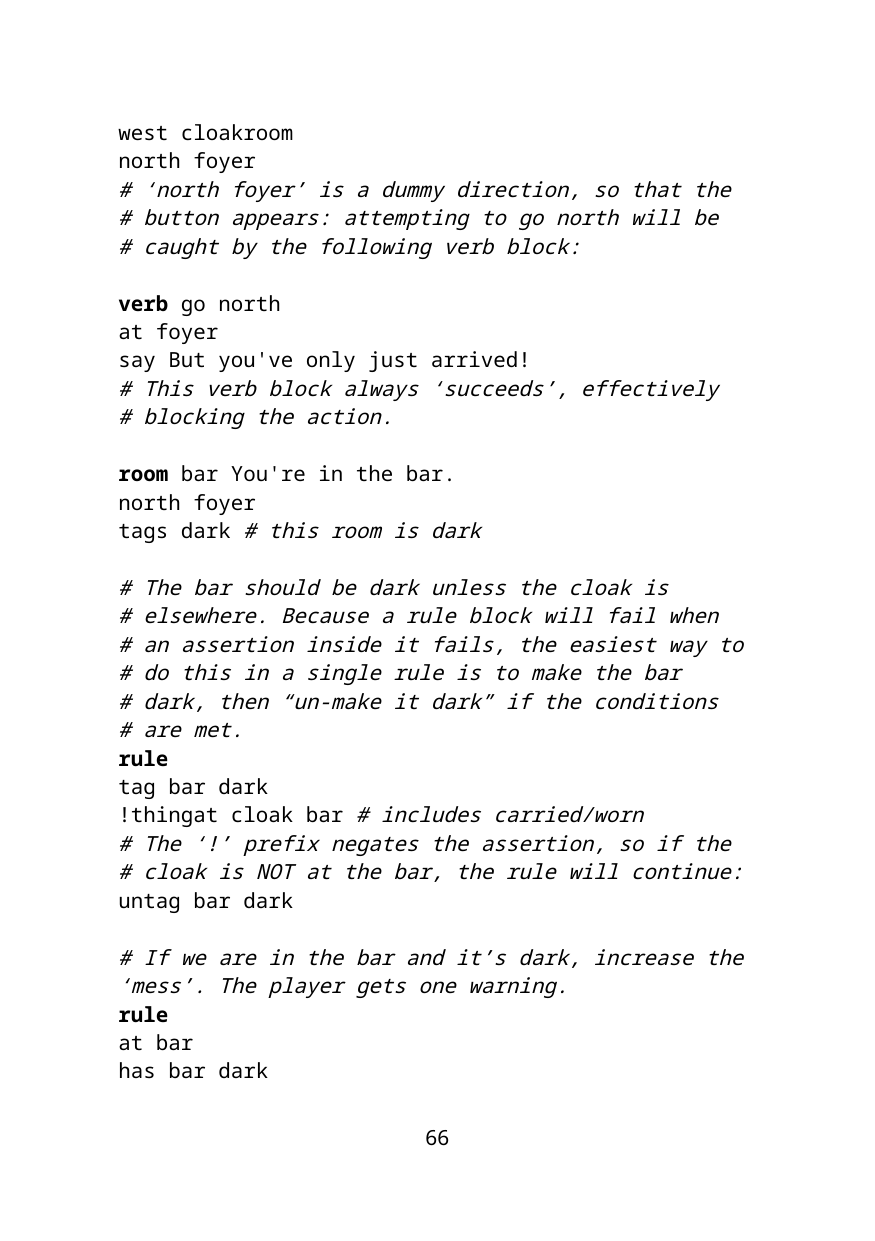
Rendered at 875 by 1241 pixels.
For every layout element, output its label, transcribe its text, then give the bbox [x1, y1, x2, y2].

text # cloak is NOT at the bar, the rule will continue: [118, 857, 756, 886]
text untag bar dark [118, 886, 756, 914]
text verb go north [118, 289, 756, 317]
text # The ‘!’ prefix negates the assertion, so if the [118, 829, 756, 857]
text # ‘north foyer’ is a dummy direction, so that the [118, 175, 756, 203]
text say But you've only just arrived! [118, 346, 756, 374]
text # are met. [118, 715, 756, 744]
text # blocking the action. [118, 402, 756, 431]
text tags dark # this room is dark [118, 516, 756, 545]
text # dark, then “un-make it dark” if the conditions [118, 687, 756, 715]
text # If we are in the bar and it’s dark, increase the ‘mess’. The player gets one warning. [118, 943, 756, 1000]
text north foyer [118, 488, 756, 516]
text tag bar dark [118, 772, 756, 801]
text north foyer [118, 147, 756, 175]
text has bar dark [118, 1057, 756, 1085]
text at foyer [118, 317, 756, 346]
text # caught by the following verb block: [118, 232, 756, 260]
text # do this in a single rule is to make the bar [118, 658, 756, 687]
text rule [118, 1000, 756, 1028]
text room bar You're in the bar. [118, 459, 756, 488]
text # button appears: attempting to go north will be [118, 203, 756, 232]
text # The bar should be dark unless the cloak is [118, 573, 756, 602]
text # This verb block always ‘succeeds’, effectively [118, 374, 756, 402]
text # elsewhere. Because a rule block will fail when [118, 602, 756, 630]
text !thingat cloak bar # includes carried/worn [118, 801, 756, 829]
text at bar [118, 1028, 756, 1057]
text west cloakroom [118, 118, 756, 147]
text # an assertion inside it fails, the easiest way to [118, 630, 756, 658]
text rule [118, 744, 756, 772]
